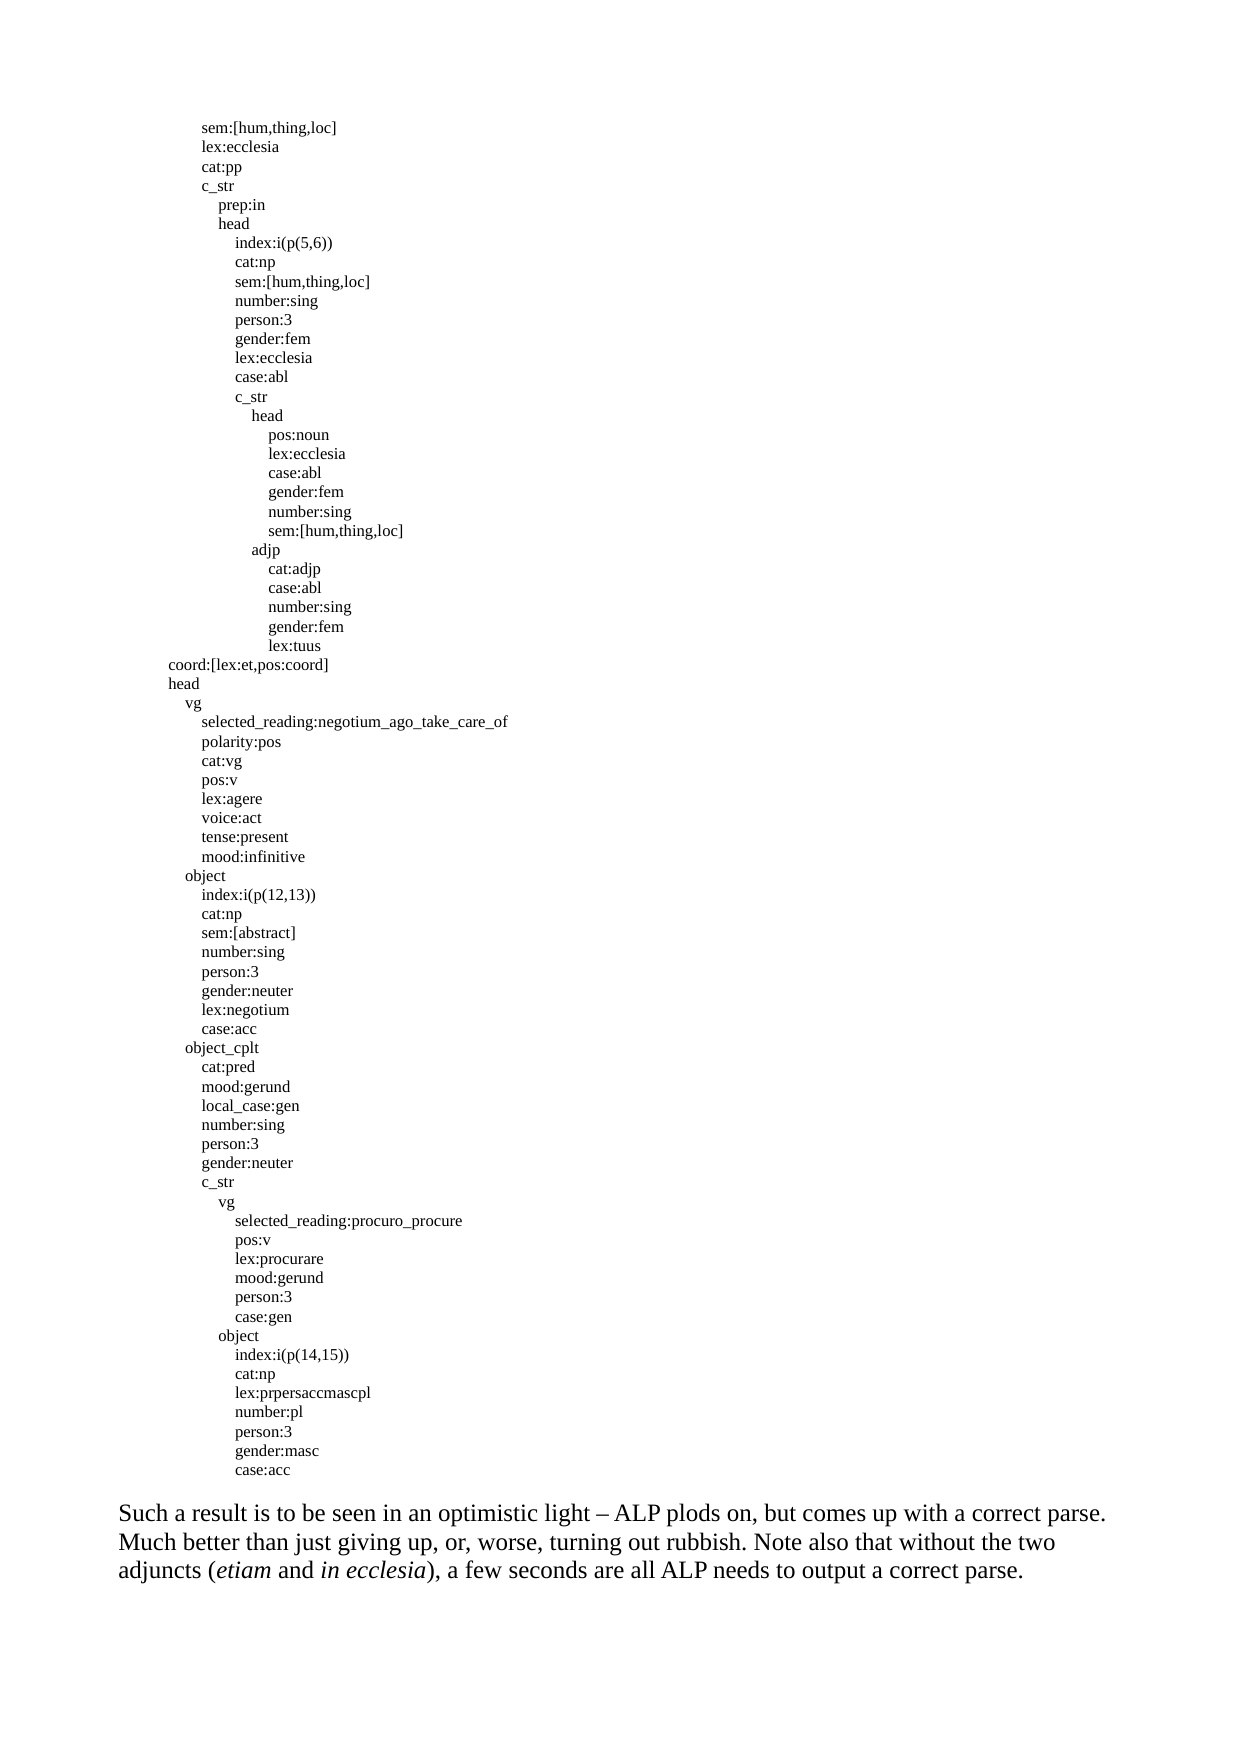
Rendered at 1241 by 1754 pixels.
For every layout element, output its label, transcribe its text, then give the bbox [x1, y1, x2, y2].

text gender:masc [118, 1441, 1122, 1460]
text cat:adjp [118, 559, 1122, 578]
text cat:vg [118, 751, 1122, 770]
text person:3 [118, 1421, 1122, 1441]
text mood:gerund [118, 1268, 1122, 1287]
text polarity:pos [118, 731, 1122, 751]
text lex:ecclesia [118, 444, 1122, 463]
text mood:infinitive [118, 846, 1122, 866]
text index:i(p(14,15)) [118, 1345, 1122, 1364]
text sem:[hum,thing,loc] [118, 271, 1122, 291]
text case:abl [118, 367, 1122, 386]
text head [118, 406, 1122, 425]
text lex:procurare [118, 1249, 1122, 1268]
text cat:np [118, 904, 1122, 923]
text gender:fem [118, 482, 1122, 501]
text number:pl [118, 1402, 1122, 1421]
text lex:ecclesia [118, 137, 1122, 156]
text person:3 [118, 961, 1122, 981]
text Such a result is to be seen in an optimistic light – ALP plods on, but comes up with a correct parse. Much better than just giving up, or, worse, turning out rubbish. Note also that without the two adjuncts (etiam and in ecclesia), a few seconds are all ALP needs to output a correct parse. [118, 1498, 1122, 1584]
text number:sing [118, 942, 1122, 961]
text lex:negotium [118, 1000, 1122, 1019]
text object_cplt [118, 1038, 1122, 1057]
text case:abl [118, 578, 1122, 597]
text voice:act [118, 808, 1122, 827]
text gender:fem [118, 616, 1122, 636]
text lex:ecclesia [118, 348, 1122, 367]
text person:3 [118, 1287, 1122, 1306]
text sem:[hum,thing,loc] [118, 118, 1122, 137]
text selected_reading:procuro_procure [118, 1211, 1122, 1230]
text index:i(p(5,6)) [118, 233, 1122, 252]
text vg [118, 693, 1122, 712]
text lex:tuus [118, 636, 1122, 655]
text mood:gerund [118, 1076, 1122, 1096]
text cat:np [118, 1364, 1122, 1383]
text person:3 [118, 1134, 1122, 1153]
text case:abl [118, 463, 1122, 482]
text case:acc [118, 1460, 1122, 1479]
text adjp [118, 540, 1122, 559]
text vg [118, 1191, 1122, 1211]
text cat:pred [118, 1057, 1122, 1076]
text c_str [118, 386, 1122, 406]
text coord:[lex:et,pos:coord] [118, 655, 1122, 674]
text lex:agere [118, 789, 1122, 808]
text head [118, 214, 1122, 233]
text tense:present [118, 827, 1122, 846]
text person:3 [118, 310, 1122, 329]
text local_case:gen [118, 1096, 1122, 1115]
text cat:pp [118, 156, 1122, 176]
text number:sing [118, 291, 1122, 310]
text lex:prpersaccmascpl [118, 1383, 1122, 1402]
text case:gen [118, 1306, 1122, 1326]
text sem:[hum,thing,loc] [118, 521, 1122, 540]
text prep:in [118, 195, 1122, 214]
text c_str [118, 176, 1122, 195]
text number:sing [118, 597, 1122, 616]
text c_str [118, 1172, 1122, 1191]
text gender:neuter [118, 981, 1122, 1000]
text pos:noun [118, 425, 1122, 444]
text case:acc [118, 1019, 1122, 1038]
text index:i(p(12,13)) [118, 885, 1122, 904]
text number:sing [118, 501, 1122, 521]
text number:sing [118, 1115, 1122, 1134]
text pos:v [118, 770, 1122, 789]
text object [118, 866, 1122, 885]
text cat:np [118, 252, 1122, 271]
text gender:neuter [118, 1153, 1122, 1172]
text gender:fem [118, 329, 1122, 348]
text selected_reading:negotium_ago_take_care_of [118, 712, 1122, 731]
text pos:v [118, 1230, 1122, 1249]
text sem:[abstract] [118, 923, 1122, 942]
text head [118, 674, 1122, 693]
text object [118, 1326, 1122, 1345]
